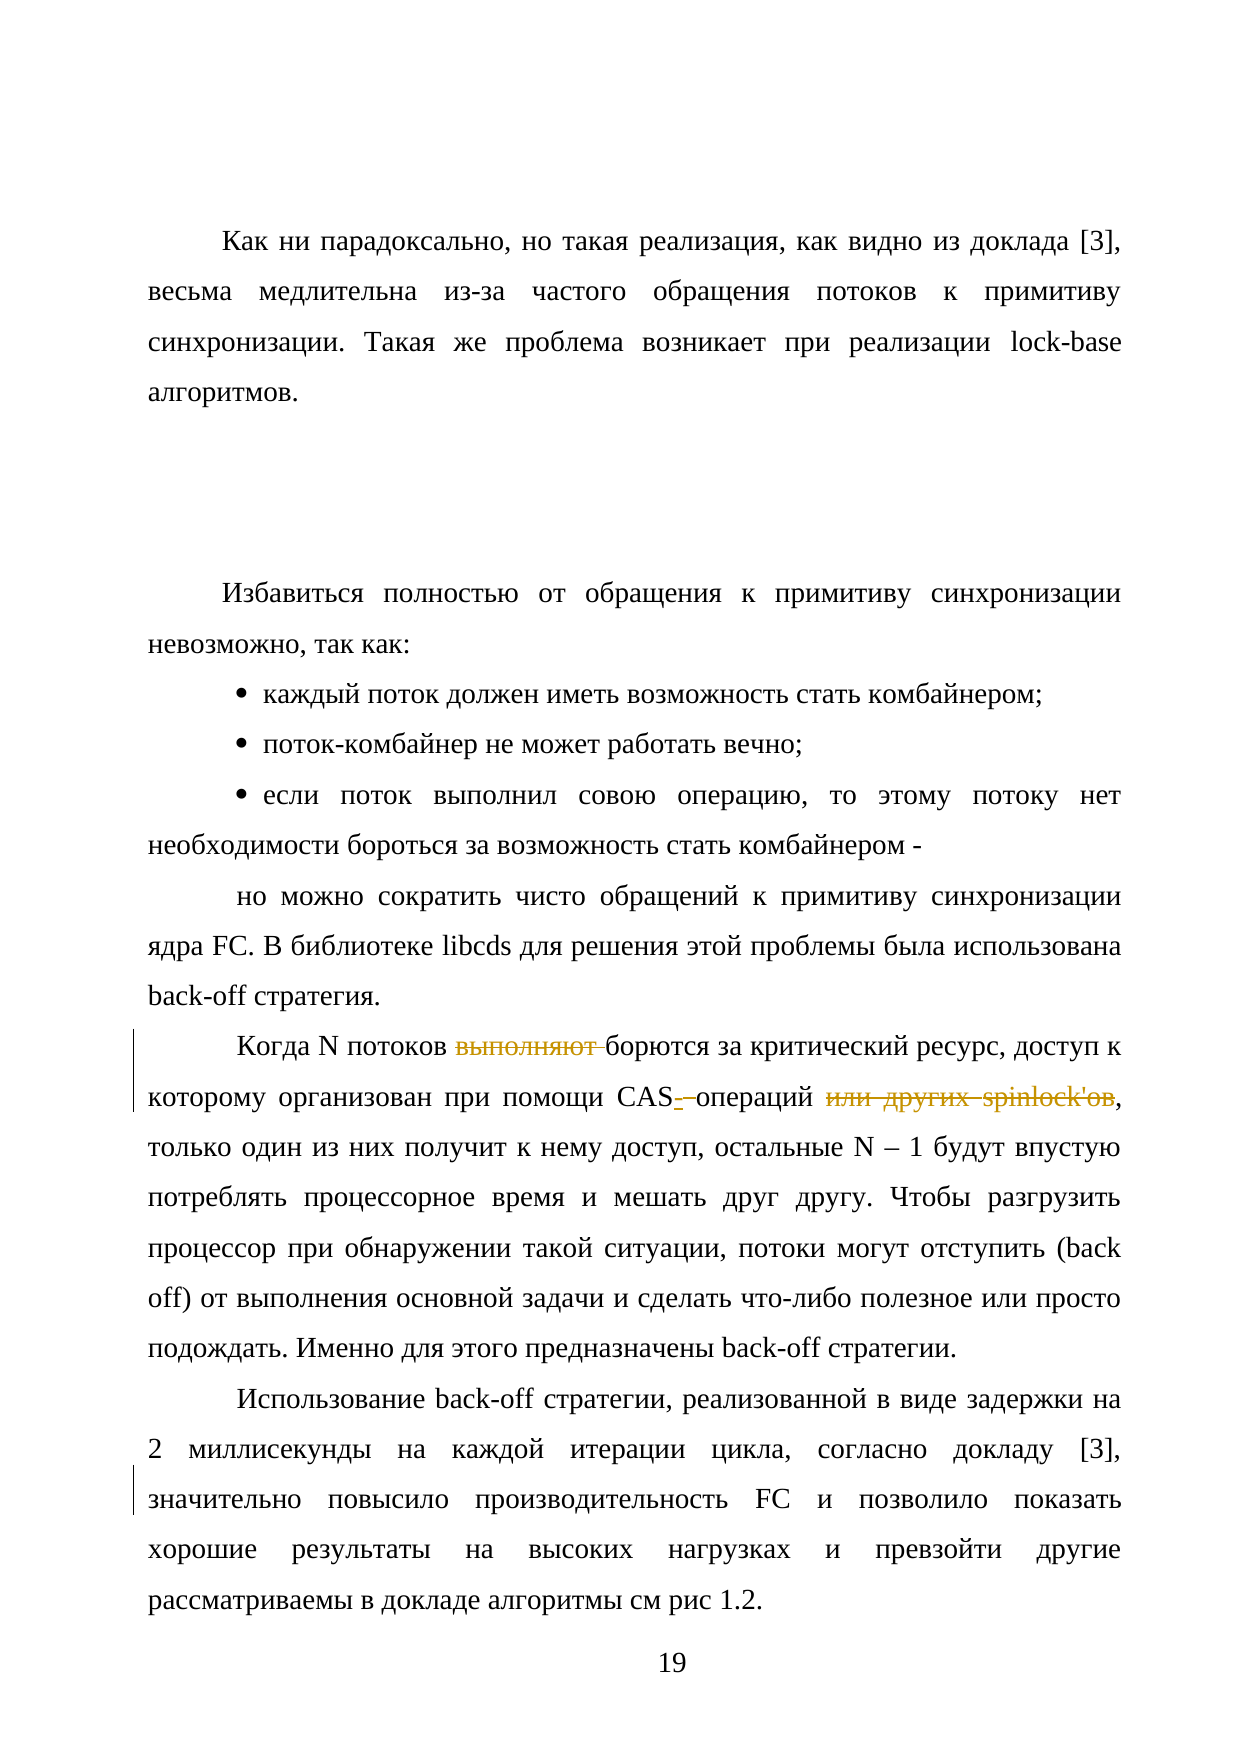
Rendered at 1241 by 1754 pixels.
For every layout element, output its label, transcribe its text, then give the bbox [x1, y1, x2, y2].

text Когда N потоков борются за критический ресурс, доступ к которому организован при помощи CAS-операций , только один из них получит к нему доступ, остальные N – 1 будут впустую потреблять процессорное время и мешать друг другу. Чтобы разгрузить процессор при обнаружении такой ситуации, потоки могут отступить (back off) от выполнения основной задачи и сделать что-либо полезное или просто подождать. Именно для этого предназначены back-off стратегии. [148, 1028, 1122, 1364]
text но можно сократить чисто обращений к примитиву синхронизации ядра FC. В библиотеке libcds для решения этой проблемы была использована back-off стратегия. [148, 878, 1122, 1012]
list поток-комбайнер не может работать вечно; [148, 726, 1122, 760]
text Как ни парадоксально, но такая реализация, как видно из доклада [3], весьма медлительна из-за частого обращения потоков к примитиву синхронизации. Такая же проблема возникает при реализации lock-base алгоритмов. [148, 223, 1122, 408]
list каждый поток должен иметь возможность стать комбайнером; [148, 676, 1122, 710]
text Использование back-off стратегии, реализованной в виде задержки на 2 миллисекунды на каждой итерации цикла, согласно докладу [3], значительно повысило производительность FC и позволило показать хорошие результаты на высоких нагрузках и превзойти другие рассматриваемы в докладе алгоритмы см рис 1 .2. [148, 1381, 1122, 1616]
text Избавиться полностью от обращения к примитиву синхронизации невозможно, так как: [148, 575, 1122, 659]
list если поток выполнил совою операцию, то этому потоку нет необходимости бороться за возможность стать комбайнером - [148, 777, 1122, 861]
